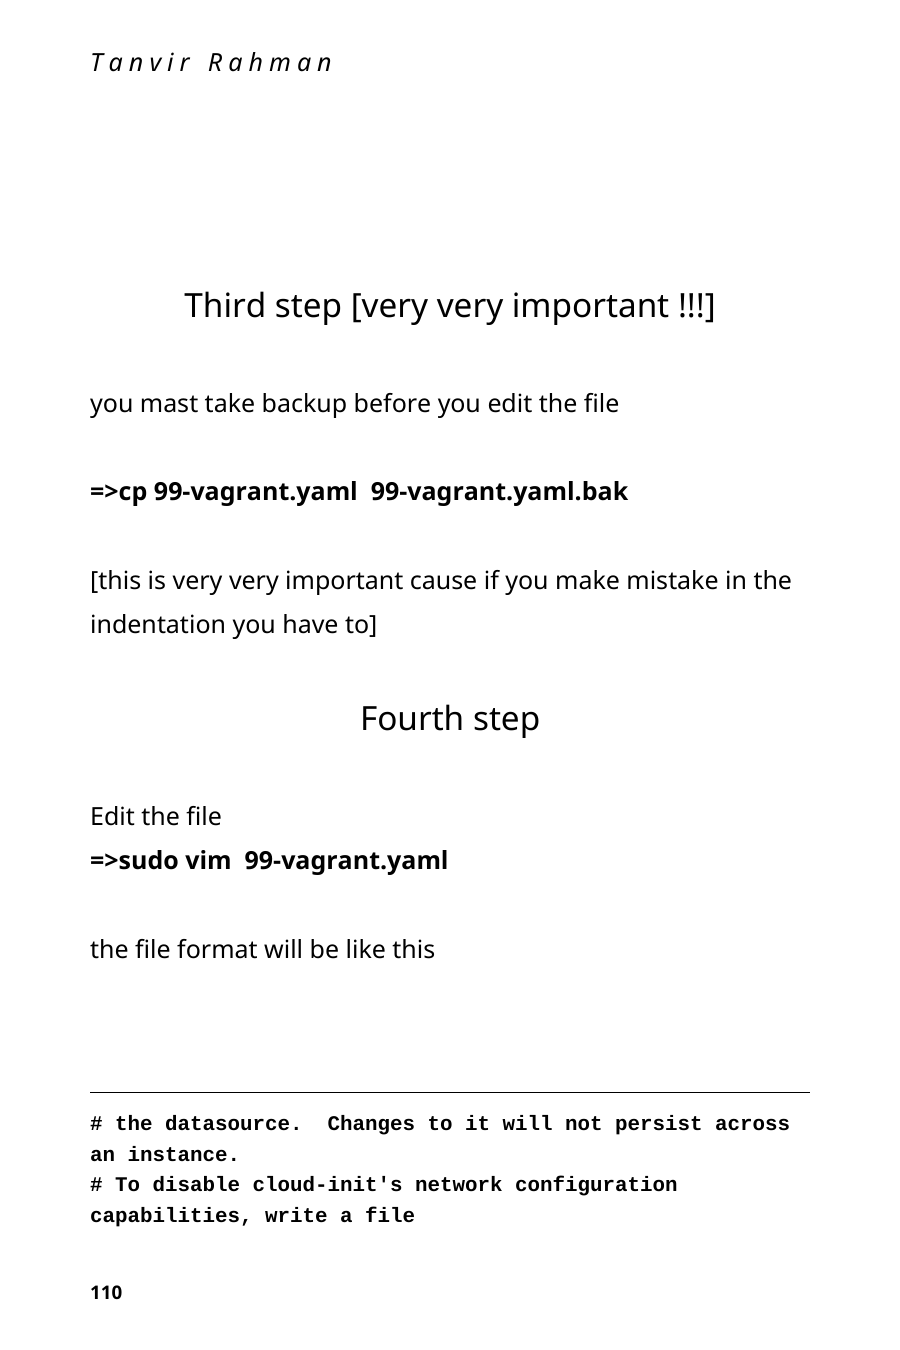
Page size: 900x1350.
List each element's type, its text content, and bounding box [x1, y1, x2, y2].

text Fourth step [90, 695, 810, 741]
text # To disable cloud-init's network configuration capabilities, write a file [90, 1174, 810, 1229]
text you mast take backup before you edit the file [90, 385, 810, 419]
text # the datasource. Changes to it will not persist across an instance. [90, 1113, 810, 1167]
text Third step [very very important !!!] [90, 282, 810, 327]
text the file format will be like this [90, 931, 810, 965]
text =>sudo vim 99-vagrant.yaml [90, 843, 810, 877]
text Edit the file [90, 798, 810, 832]
text =>cp 99-vagrant.yaml 99-vagrant.yaml.bak [90, 474, 810, 508]
text [this is very very important cause if you make mistake in the indentation you have to] [90, 562, 810, 641]
